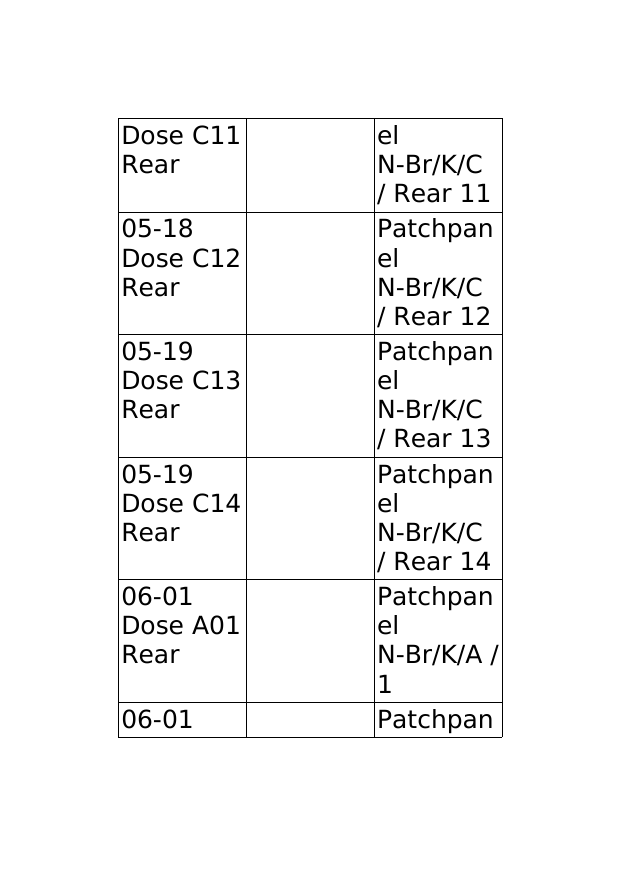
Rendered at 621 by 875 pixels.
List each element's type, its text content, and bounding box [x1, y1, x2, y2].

table_cell Dose C11 Rear [119, 119, 246, 212]
table_cell [247, 458, 374, 579]
table_cell Patchpan [375, 703, 502, 737]
table_cell 05-19 Dose C13 Rear [119, 335, 246, 457]
table_cell 05-19 Dose C14 Rear [119, 458, 246, 579]
table_cell [247, 335, 374, 457]
table_cell el N-Br/K/C / Rear 11 [375, 119, 502, 212]
table_cell Patchpanel N-Br/K/C / Rear 13 [375, 335, 502, 457]
table_cell [247, 213, 374, 334]
table_cell Patchpanel N-Br/K/C / Rear 12 [375, 213, 502, 334]
table_cell 06-01 [119, 703, 246, 737]
table_cell [247, 119, 374, 212]
table_cell [247, 580, 374, 702]
table_cell Patchpanel N-Br/K/C / Rear 14 [375, 458, 502, 579]
table_cell [247, 703, 374, 737]
table_cell 05-18 Dose C12 Rear [119, 213, 246, 334]
table_cell Patchpanel N-Br/K/A / 1 [375, 580, 502, 702]
table_cell 06-01 Dose A01 Rear [119, 580, 246, 702]
